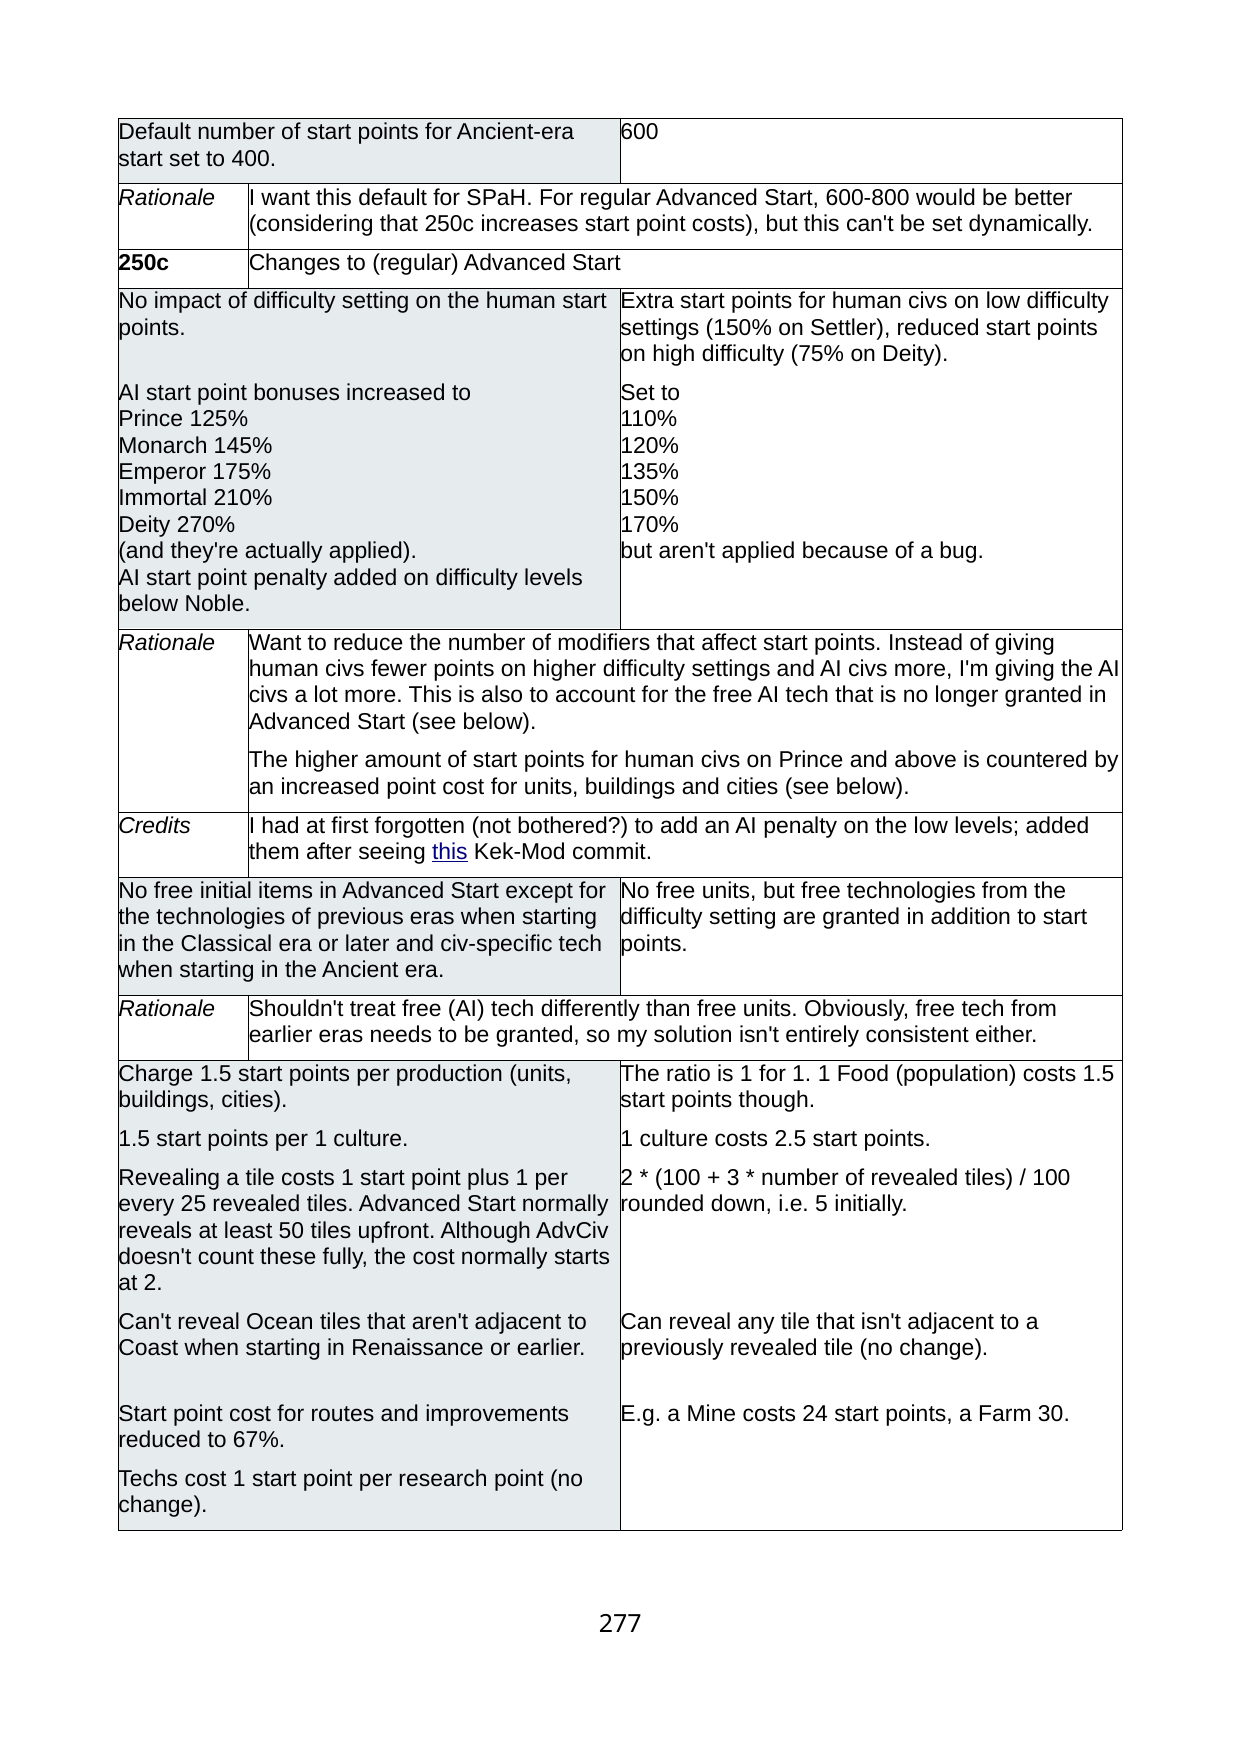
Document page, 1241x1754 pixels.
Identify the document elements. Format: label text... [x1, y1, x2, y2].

table_cell I had at first forgotten (not bothered?) to add an AI penalty on the low levels; added them after seeing this Kek-Mod commit. [249, 813, 1122, 877]
table_cell I want this default for SPaH. For regular Advanced Start, 600-800 would be better (considering that 250c increases start point costs), but this can't be set dynamically. [249, 184, 1122, 248]
table_cell Rationale [119, 996, 248, 1060]
table_cell 250c [119, 250, 248, 287]
table_cell Default number of start points for Ancient-era start set to 400. [119, 119, 620, 183]
table_cell The ratio is 1 for 1. 1 Food (population) costs 1.5 start points though. 1 culture costs 2.5 start points. 2 * (100 + 3 * number of revealed tiles) / 100 rounded down, i.e. 5 initially. Can reveal any tile that isn't adjacent to a previously revealed tile (no change). E.g. a Mine costs 24 start points, a Farm 30. [621, 1061, 1122, 1530]
table_cell Extra start points for human civs on low difficulty settings (150% on Settler), reduced start points on high difficulty (75% on Deity). Set to 110% 120% 135% 150% 170% but aren't applied because of a bug. [621, 289, 1122, 628]
table_cell Charge 1.5 start points per production (units, buildings, cities). 1.5 start points per 1 culture. Revealing a tile costs 1 start point plus 1 per every 25 revealed tiles. Advanced Start normally reveals at least 50 tiles upfront. Although AdvCiv doesn't count these fully, the cost normally starts at 2. Can't reveal Ocean tiles that aren't adjacent to Coast when starting in Renaissance or earlier. Start point cost for routes and improvements reduced to 67%. Techs cost 1 start point per research point (no change). [119, 1061, 620, 1530]
table_cell Rationale [119, 184, 248, 248]
table_cell Want to reduce the number of modifiers that affect start points. Instead of giving human civs fewer points on higher difficulty settings and AI civs more, I'm giving the AI civs a lot more. This is also to account for the free AI tech that is no longer granted in Advanced Start (see below). The higher amount of start points for human civs on Prince and above is countered by an increased point cost for units, buildings and cities (see below). [249, 630, 1122, 812]
table_cell Changes to (regular) Advanced Start [249, 250, 1122, 287]
table_cell No impact of difficulty setting on the human start points. AI start point bonuses increased to Prince 125% Monarch 145% Emperor 175% Immortal 210% Deity 270% (and they're actually applied). AI start point penalty added on difficulty levels below Noble. [119, 289, 620, 628]
table_cell Credits [119, 813, 248, 877]
table_cell 600 [621, 119, 1122, 183]
table_cell No free units, but free technologies from the difficulty setting are granted in addition to start points. [621, 878, 1122, 995]
table_cell No free initial items in Advanced Start except for the technologies of previous eras when starting in the Classical era or later and civ-specific tech when starting in the Ancient era. [119, 878, 620, 995]
table_cell Shouldn't treat free (AI) tech differently than free units. Obviously, free tech from earlier eras needs to be granted, so my solution isn't entirely consistent either. [249, 996, 1122, 1060]
table_cell Rationale [119, 630, 248, 812]
